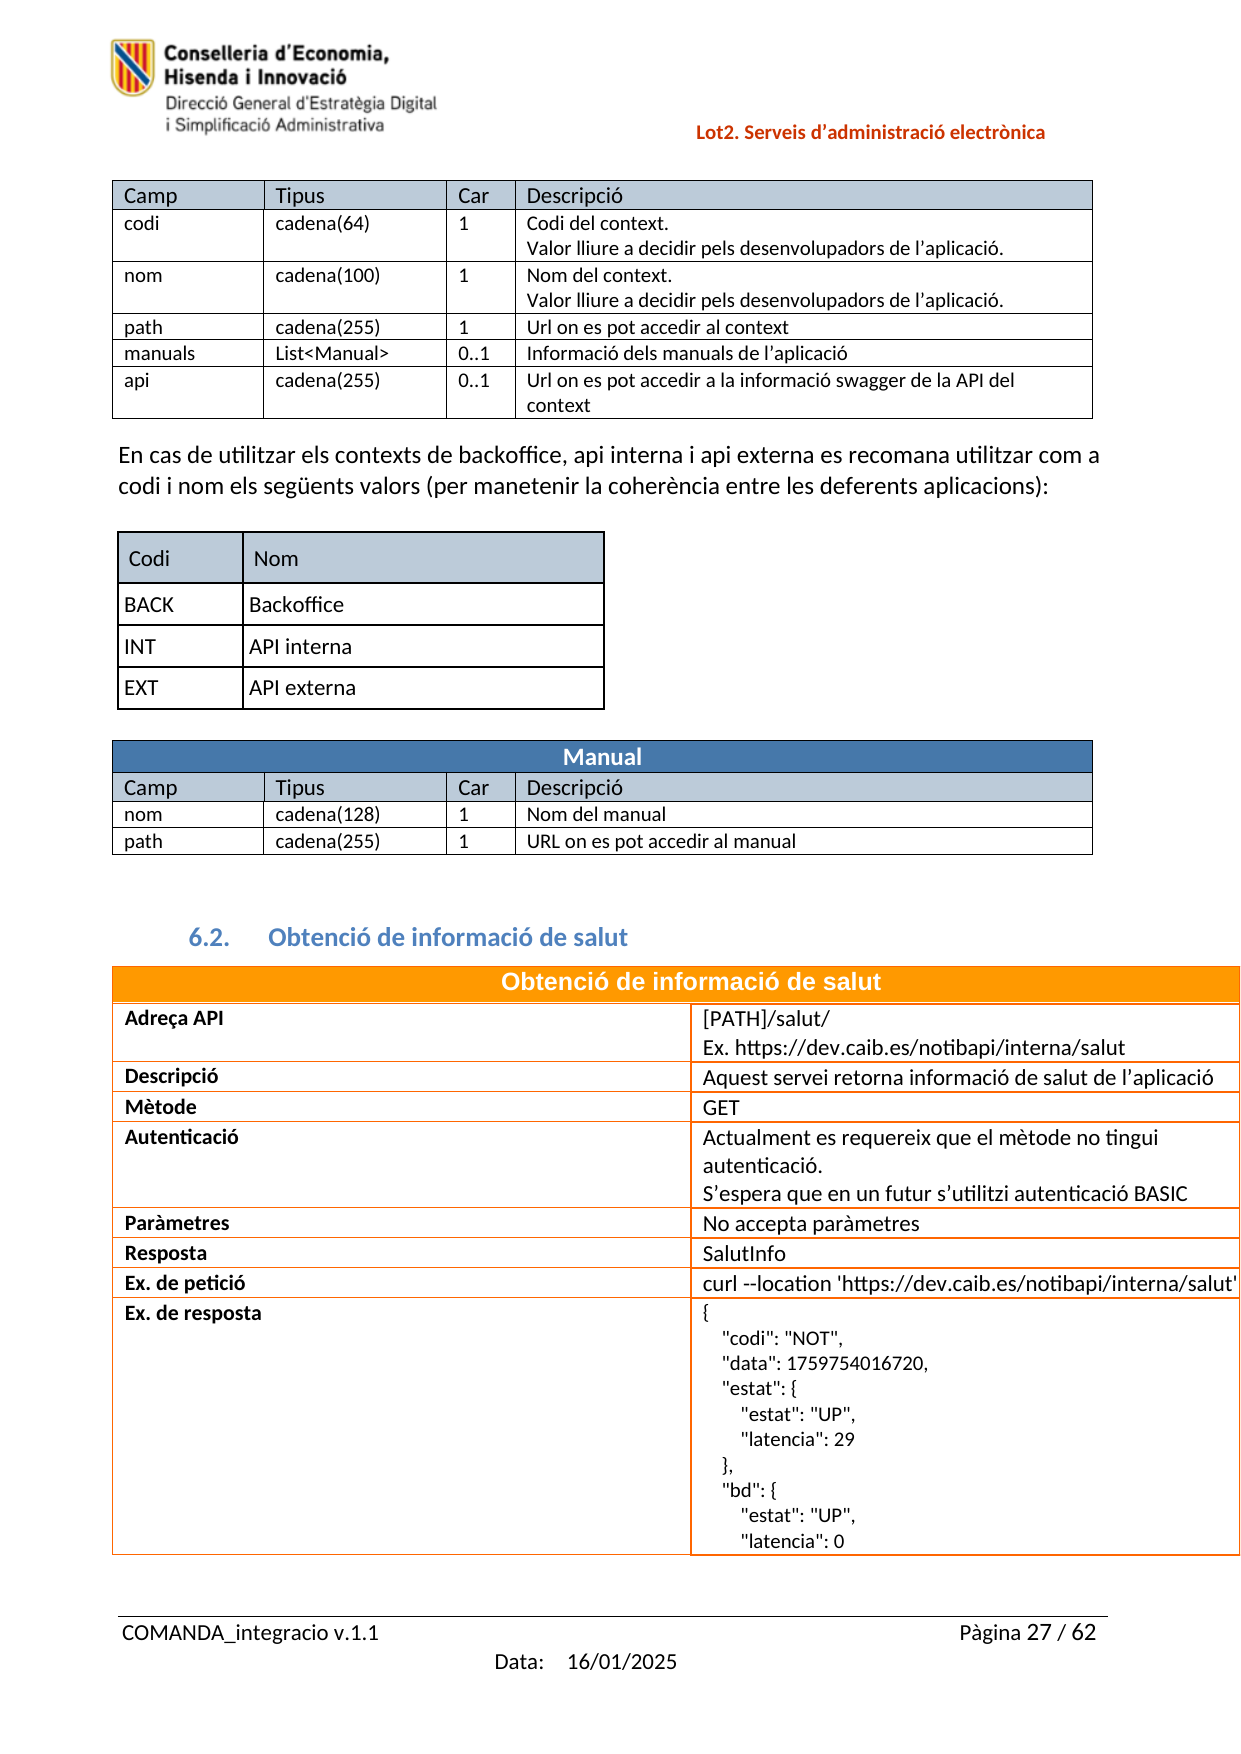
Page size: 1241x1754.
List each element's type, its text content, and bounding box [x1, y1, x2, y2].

table_cell Aquest servei retorna informació de salut de l’aplicació [692, 1063, 1239, 1091]
table_cell Tipus [265, 773, 446, 801]
table_cell No accepta paràmetres [692, 1209, 1239, 1237]
table_cell Descripció [113, 1062, 690, 1091]
table_cell Descripció [516, 181, 1092, 209]
table_cell Url on es pot accedir al context [516, 314, 1092, 339]
table_cell Mètode [113, 1092, 690, 1121]
text En cas de utilitzar els contexts de backoffice, api interna i api externa es recomana utilitzar com a codi i nom els següents valors (per manetenir la coherència entre les deferents aplicacions): [118, 439, 1122, 531]
table_cell Ex. de resposta [113, 1298, 690, 1553]
table_cell 1 [447, 262, 515, 313]
table_cell nom [113, 262, 263, 313]
table_cell api [113, 367, 263, 418]
table_cell 1 [447, 314, 515, 339]
table_cell cadena(255) [264, 828, 446, 853]
table_cell List<Manual> [264, 340, 446, 366]
table_cell path [113, 828, 263, 853]
table_cell Ex. de petició [113, 1268, 690, 1297]
table_cell 1 [447, 828, 515, 853]
table_cell API interna [244, 626, 603, 666]
table_cell cadena(128) [264, 802, 446, 827]
table_cell INT [119, 626, 242, 666]
table_cell cadena(255) [264, 367, 446, 418]
table_cell API externa [244, 668, 603, 707]
table_cell Resposta [113, 1238, 690, 1267]
table_cell 1 [447, 802, 515, 827]
table_header Nom [244, 533, 603, 582]
table_cell Car [447, 181, 515, 209]
table_cell EXT [119, 668, 242, 707]
table_cell Camp [113, 773, 264, 801]
table_cell Nom del manual [516, 802, 1092, 827]
table_cell Descripció [516, 773, 1092, 801]
table_cell Autenticació [113, 1122, 690, 1207]
table_cell SalutInfo [692, 1239, 1239, 1267]
table_cell Camp [113, 181, 264, 209]
table_cell Nom del context. Valor lliure a decidir pels desenvolupadors de l’aplicació. [516, 262, 1092, 313]
table_cell cadena(100) [264, 262, 446, 313]
table_cell Codi del context. Valor lliure a decidir pels desenvolupadors de l’aplicació. [516, 210, 1092, 261]
table_cell { "codi": "NOT", "data": 1759754016720, "estat": { "estat": "UP", "latencia": 29 }, "bd": { "estat": "UP", "latencia": 0 [692, 1299, 1239, 1553]
picture [100, 26, 467, 156]
table_header Obtenció de informació de salut [113, 967, 1239, 1002]
table_cell BACK [119, 584, 242, 624]
table_cell Paràmetres [113, 1208, 690, 1237]
table_cell Adreça API [113, 1004, 690, 1061]
table_cell 1 [447, 210, 515, 261]
subtitle Obtenció de informació de salut [230, 921, 1122, 953]
table_header Manual [113, 741, 1092, 772]
table_cell curl --location 'https://dev.caib.es/notibapi/interna/salut' [692, 1269, 1239, 1297]
table_cell nom [113, 802, 263, 827]
table_cell manuals [113, 340, 263, 366]
table_cell Backoffice [244, 584, 603, 624]
table_cell path [113, 314, 263, 339]
table_cell URL on es pot accedir al manual [516, 828, 1092, 853]
table_cell cadena(64) [264, 210, 446, 261]
table_cell cadena(255) [264, 314, 446, 339]
table_header Codi [119, 533, 242, 582]
table_cell Informació dels manuals de l’aplicació [516, 340, 1092, 366]
table_cell codi [113, 210, 263, 261]
table_cell Car [447, 773, 515, 801]
table_cell Tipus [265, 181, 446, 209]
table_cell GET [692, 1093, 1239, 1121]
table_cell 0..1 [447, 340, 515, 366]
table_cell 0..1 [447, 367, 515, 418]
table_cell [PATH]/salut/ Ex. https://dev.caib.es/notibapi/interna/salut [692, 1005, 1239, 1061]
table_cell Url on es pot accedir a la informació swagger de la API del context [516, 367, 1092, 418]
table_cell Actualment es requereix que el mètode no tingui autenticació. S’espera que en un futur s’utilitzi autenticació BASIC [692, 1123, 1239, 1207]
